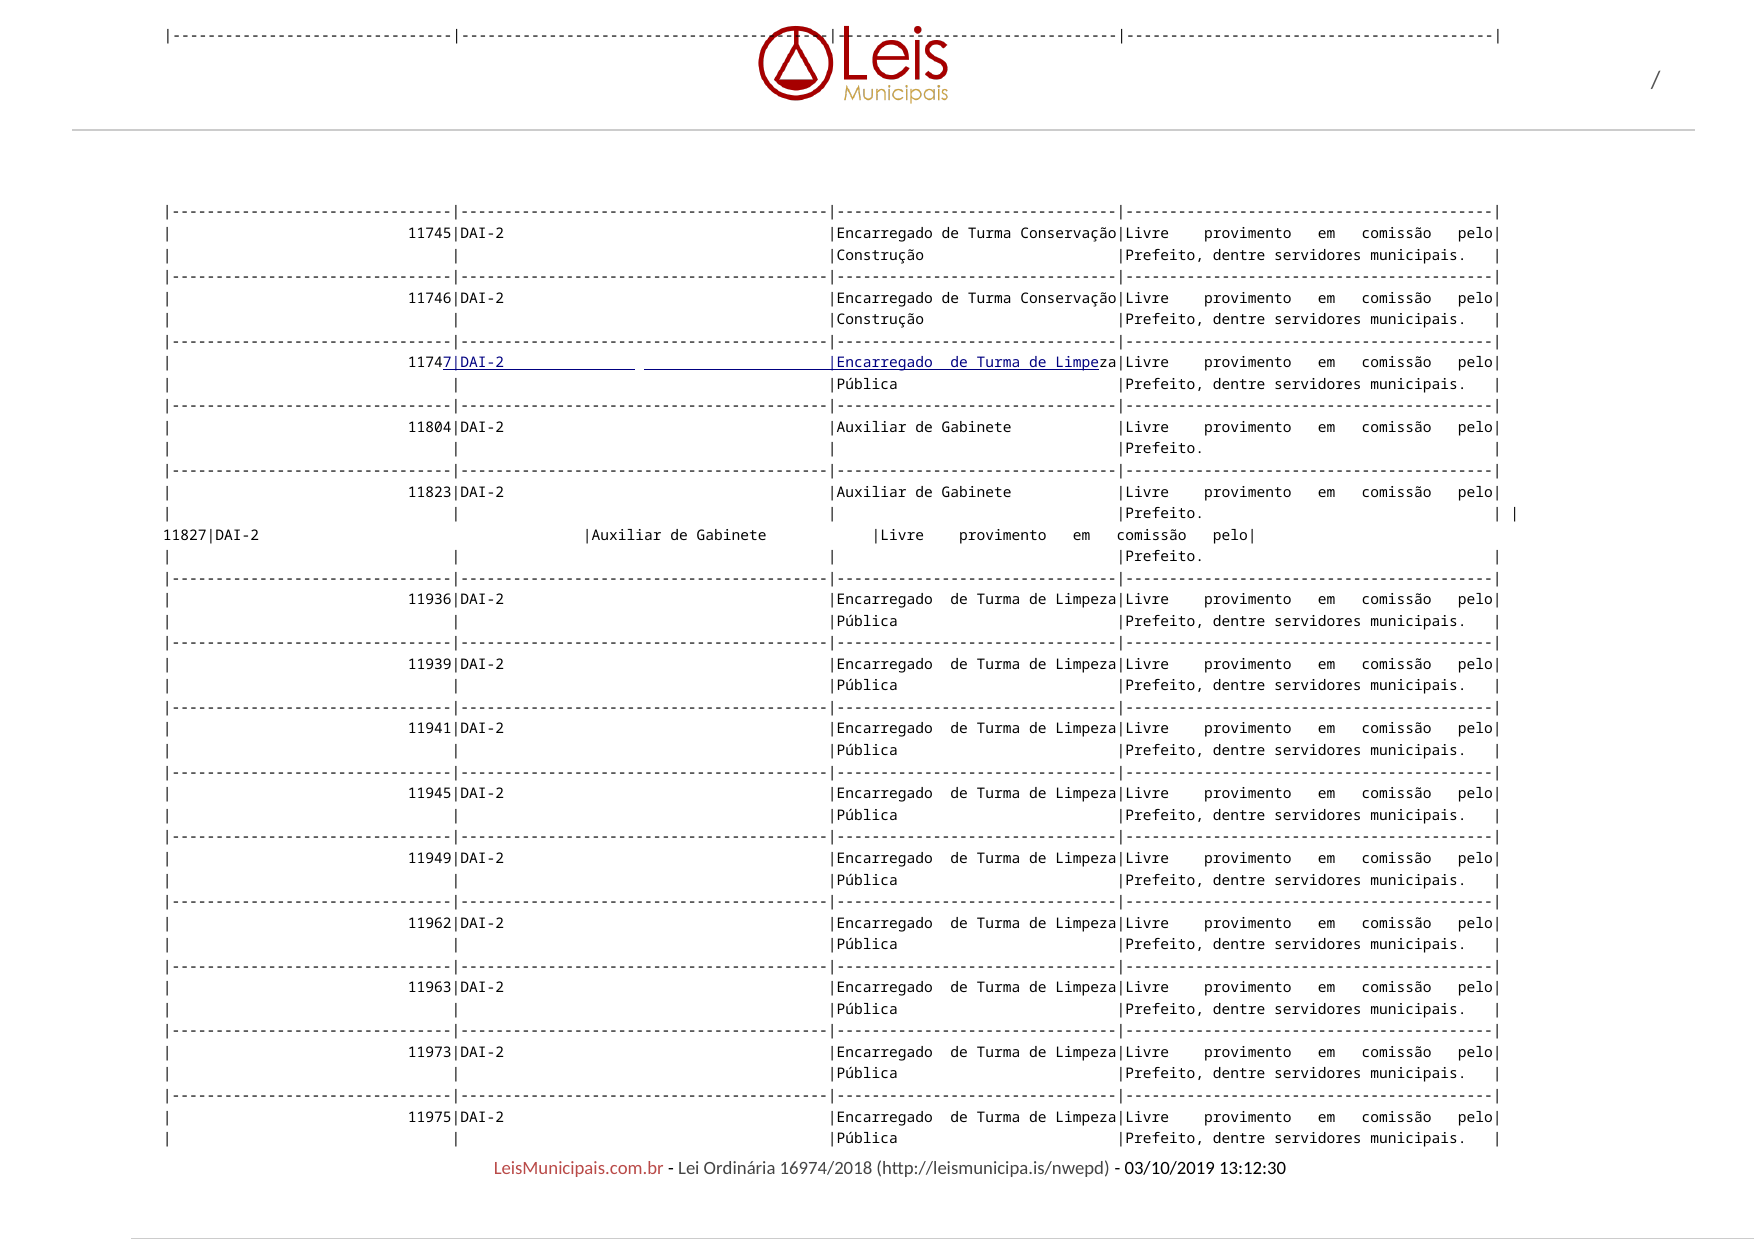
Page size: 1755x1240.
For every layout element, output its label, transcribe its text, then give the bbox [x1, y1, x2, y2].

text |--------------------------------|------------------------------------------|--------------------------------|------------------------------------------| [163, 1020, 1550, 1040]
text |--------------------------------|------------------------------------------|--------------------------------|------------------------------------------| [163, 1085, 1550, 1105]
text | 11941|DAI-2 |Encarregado de Turma de Limpeza|Livre provimento em comissão pelo| [163, 718, 1550, 738]
text |--------------------------------|------------------------------------------|--------------------------------|------------------------------------------| [163, 395, 1550, 415]
text | | | |Prefeito. | [163, 546, 1550, 566]
text | 11975|DAI-2 |Encarregado de Turma de Limpeza|Livre provimento em comissão pelo| [163, 1106, 1550, 1126]
text | | |Pública |Prefeito, dentre servidores municipais. | [163, 999, 1550, 1018]
text |--------------------------------|------------------------------------------|--------------------------------|------------------------------------------| [163, 331, 1550, 350]
text | 11745|DAI-2 |Encarregado de Turma Conservação|Livre provimento em comissão pelo| [163, 223, 1550, 243]
text |--------------------------------|------------------------------------------|--------------------------------|------------------------------------------| [163, 632, 1550, 652]
text | 11746|DAI-2 |Encarregado de Turma Conservação|Livre provimento em comissão pelo| [163, 287, 1550, 307]
text | 11936|DAI-2 |Encarregado de Turma de Limpeza|Livre provimento em comissão pelo| [163, 589, 1550, 609]
text | | |Pública |Prefeito, dentre servidores municipais. | [163, 934, 1550, 954]
text | 11747|DAI-2 |Encarregado de Turma de Limpeza|Livre provimento em comissão pelo| [163, 352, 1550, 372]
text | | |Construção |Prefeito, dentre servidores municipais. | [163, 309, 1550, 329]
text |--------------------------------|------------------------------------------|--------------------------------|------------------------------------------| [163, 201, 1550, 221]
text | 11804|DAI-2 |Auxiliar de Gabinete |Livre provimento em comissão pelo| [163, 417, 1550, 437]
text | | |Pública |Prefeito, dentre servidores municipais. | [163, 804, 1550, 824]
text |--------------------------------|------------------------------------------|--------------------------------|------------------------------------------| [163, 567, 1550, 587]
text | | |Pública |Prefeito, dentre servidores municipais. | [163, 374, 1550, 393]
text |--------------------------------|------------------------------------------|--------------------------------|------------------------------------------| [163, 826, 1550, 846]
text | 11949|DAI-2 |Encarregado de Turma de Limpeza|Livre provimento em comissão pelo| [163, 848, 1550, 868]
text | | |Pública |Prefeito, dentre servidores municipais. | [163, 1063, 1550, 1083]
text |--------------------------------|------------------------------------------|--------------------------------|------------------------------------------| [163, 697, 1550, 717]
text | 11823|DAI-2 |Auxiliar de Gabinete |Livre provimento em comissão pelo| [163, 481, 1550, 501]
text |--------------------------------|------------------------------------------|--------------------------------|------------------------------------------| [163, 266, 1550, 286]
text |--------------------------------|------------------------------------------|--------------------------------|------------------------------------------| [163, 891, 1550, 911]
text | | | |Prefeito. | [163, 438, 1550, 458]
text | 11939|DAI-2 |Encarregado de Turma de Limpeza|Livre provimento em comissão pelo| [163, 654, 1550, 673]
text | 11962|DAI-2 |Encarregado de Turma de Limpeza|Livre provimento em comissão pelo| [163, 912, 1550, 932]
text | | |Pública |Prefeito, dentre servidores municipais. | [163, 611, 1550, 630]
text | 11973|DAI-2 |Encarregado de Turma de Limpeza|Livre provimento em comissão pelo| [163, 1042, 1550, 1062]
text | | |Pública |Prefeito, dentre servidores municipais. | [163, 675, 1550, 695]
text |--------------------------------|------------------------------------------|--------------------------------|------------------------------------------| [163, 956, 1550, 975]
text | | |Pública |Prefeito, dentre servidores municipais. | [163, 869, 1550, 889]
text |--------------------------------|------------------------------------------|--------------------------------|------------------------------------------| [163, 761, 1550, 781]
text | | |Construção |Prefeito, dentre servidores municipais. | [163, 244, 1550, 264]
text | | | |Prefeito. | | 11827|DAI-2 |Auxiliar de Gabinete |Livre provimento em comissão pelo| [163, 503, 1550, 544]
text | 11945|DAI-2 |Encarregado de Turma de Limpeza|Livre provimento em comissão pelo| [163, 783, 1550, 803]
text |--------------------------------|------------------------------------------|--------------------------------|------------------------------------------| [163, 460, 1550, 480]
text | | |Pública |Prefeito, dentre servidores municipais. | [163, 740, 1550, 760]
text | | |Pública |Prefeito, dentre servidores municipais. | [163, 1128, 1550, 1148]
text | 11963|DAI-2 |Encarregado de Turma de Limpeza|Livre provimento em comissão pelo| [163, 977, 1550, 997]
